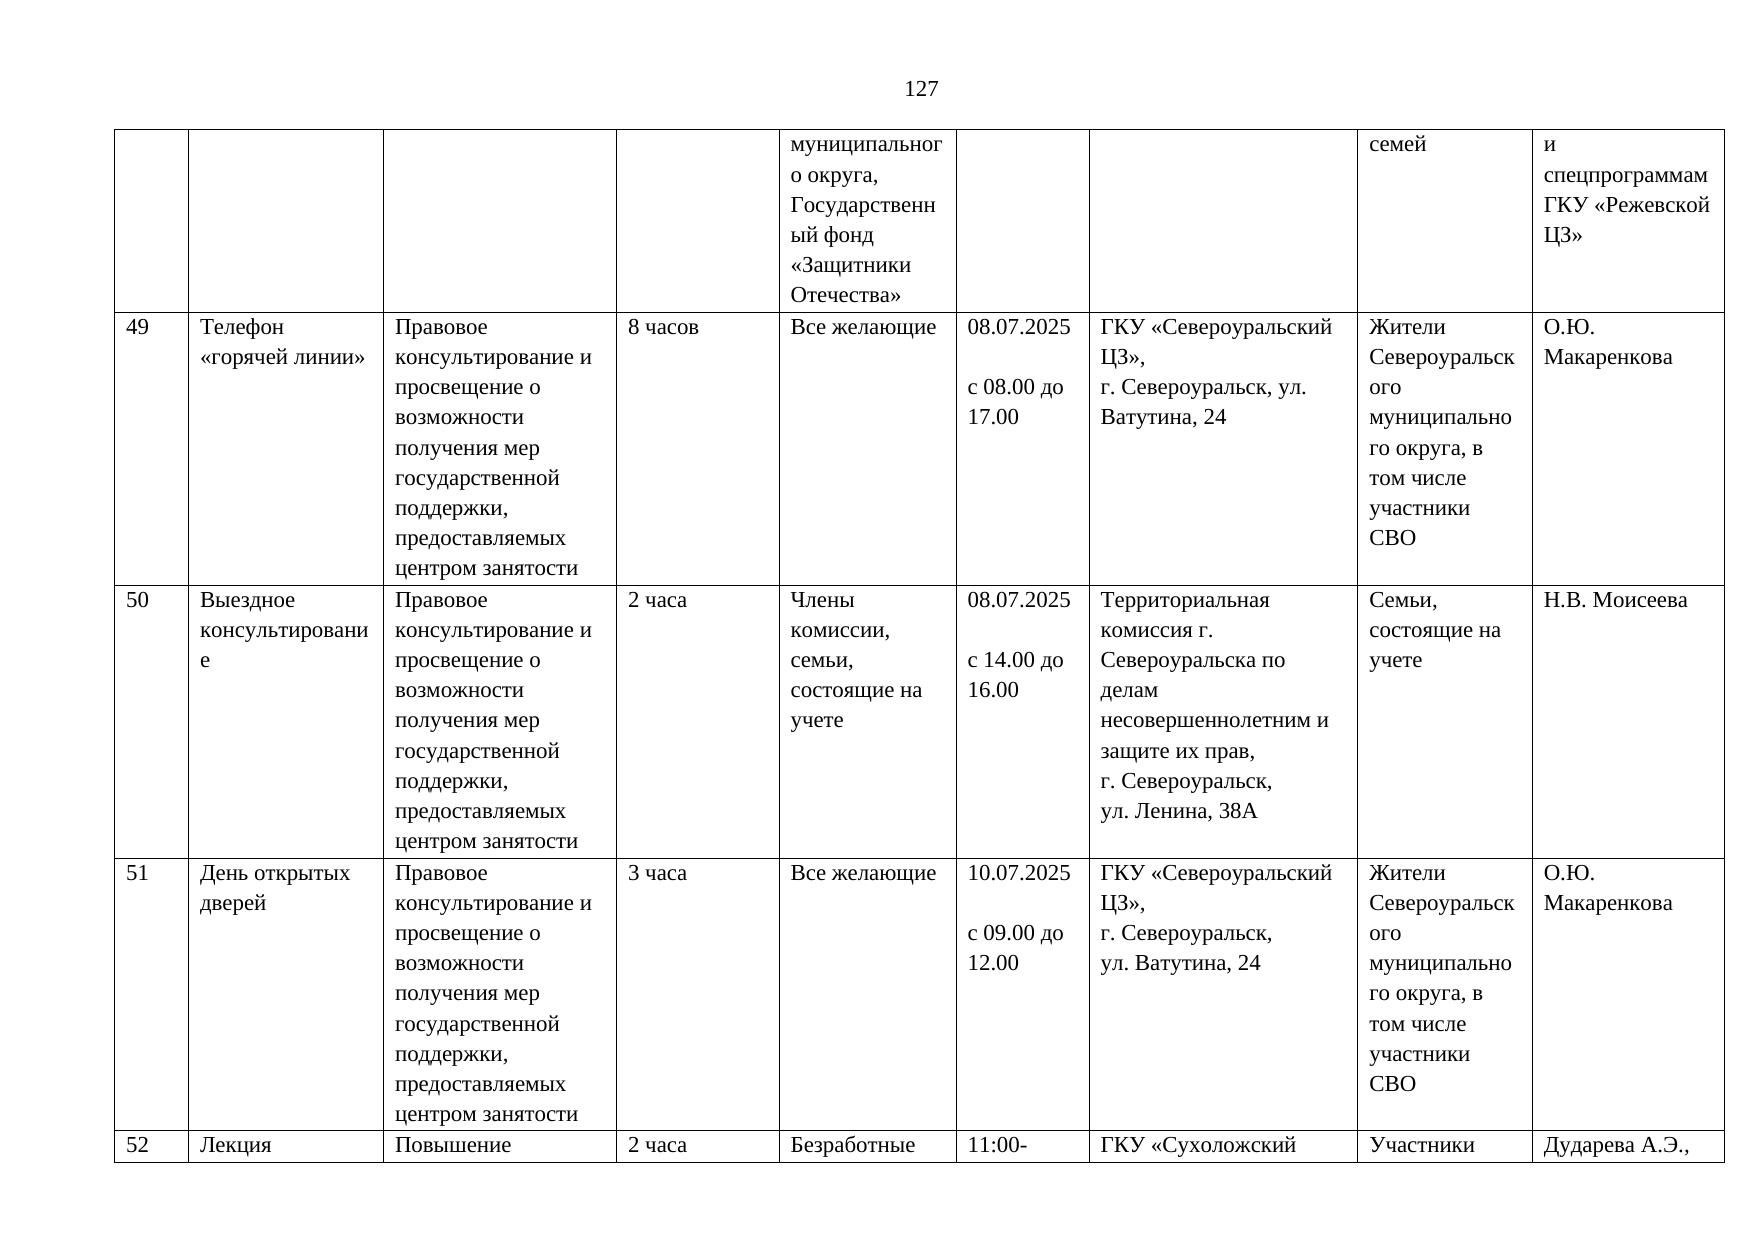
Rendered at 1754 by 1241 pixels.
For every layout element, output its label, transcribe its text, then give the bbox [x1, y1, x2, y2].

table_cell 50 [115, 586, 188, 857]
table_cell 52 [115, 1131, 188, 1162]
table_cell 08.07.2025 с 14.00 до 16.00 [957, 586, 1089, 857]
table_cell ГКУ «Североуральский ЦЗ», г. Североуральск, ул. Ватутина, 24 [1090, 859, 1357, 1130]
table_cell Повышение [384, 1131, 616, 1162]
table_cell Дударева А.Э., [1533, 1131, 1724, 1162]
table_cell ГКУ «Сухоложский [1090, 1131, 1357, 1162]
table_cell Правовое консультирование и просвещение о возможности получения мер государственной поддержки, предоставляемых центром занятости [384, 586, 616, 857]
table_cell Жители Североуральского муниципального округа, в том числе участники СВО [1358, 313, 1532, 584]
table_cell Участники [1358, 1131, 1532, 1162]
table_cell семей [1358, 130, 1532, 312]
table_cell Территориальная комиссия г. Североуральска по делам несовершеннолетним и защите их прав, г. Североуральск, ул. Ленина, 38А [1090, 586, 1357, 857]
table_cell 8 часов [617, 313, 779, 584]
table_cell и спецпрограммам ГКУ «Режевской ЦЗ» [1533, 130, 1724, 312]
table_cell 08.07.2025 с 08.00 до 17.00 [957, 313, 1089, 584]
table_cell ГКУ «Североуральский ЦЗ», г. Североуральск, ул. Ватутина, 24 [1090, 313, 1357, 584]
table_cell 10.07.2025 с 09.00 до 12.00 [957, 859, 1089, 1130]
table_cell [384, 130, 616, 312]
table_cell Телефон «горячей линии» [189, 313, 383, 584]
table_cell Выездное консультирование [189, 586, 383, 857]
table_cell Безработные [780, 1131, 956, 1162]
table_cell Члены комиссии, семьи, состоящие на учете [780, 586, 956, 857]
table_cell 49 [115, 313, 188, 584]
table_cell Лекция [189, 1131, 383, 1162]
table_cell 3 часа [617, 859, 779, 1130]
table_cell 11:00- [957, 1131, 1089, 1162]
table_cell День открытых дверей [189, 859, 383, 1130]
table_cell Семьи, состоящие на учете [1358, 586, 1532, 857]
table_cell Н.В. Моисеева [1533, 586, 1724, 857]
table_cell 2 часа [617, 586, 779, 857]
table_cell [957, 130, 1089, 312]
table_cell [115, 130, 188, 312]
table_cell О.Ю. Макаренкова [1533, 859, 1724, 1130]
table_cell [617, 130, 779, 312]
table_cell О.Ю. Макаренкова [1533, 313, 1724, 584]
table_cell 51 [115, 859, 188, 1130]
table_cell [189, 130, 383, 312]
table_cell муниципального округа, Государственный фонд «Защитники Отечества» [780, 130, 956, 312]
table_cell Правовое консультирование и просвещение о возможности получения мер государственной поддержки, предоставляемых центром занятости [384, 859, 616, 1130]
table_cell Все желающие [780, 859, 956, 1130]
table_cell [1090, 130, 1357, 312]
table_cell 2 часа [617, 1131, 779, 1162]
table_cell Жители Североуральского муниципального округа, в том числе участники СВО [1358, 859, 1532, 1130]
table_cell Правовое консультирование и просвещение о возможности получения мер государственной поддержки, предоставляемых центром занятости [384, 313, 616, 584]
table_cell Все желающие [780, 313, 956, 584]
